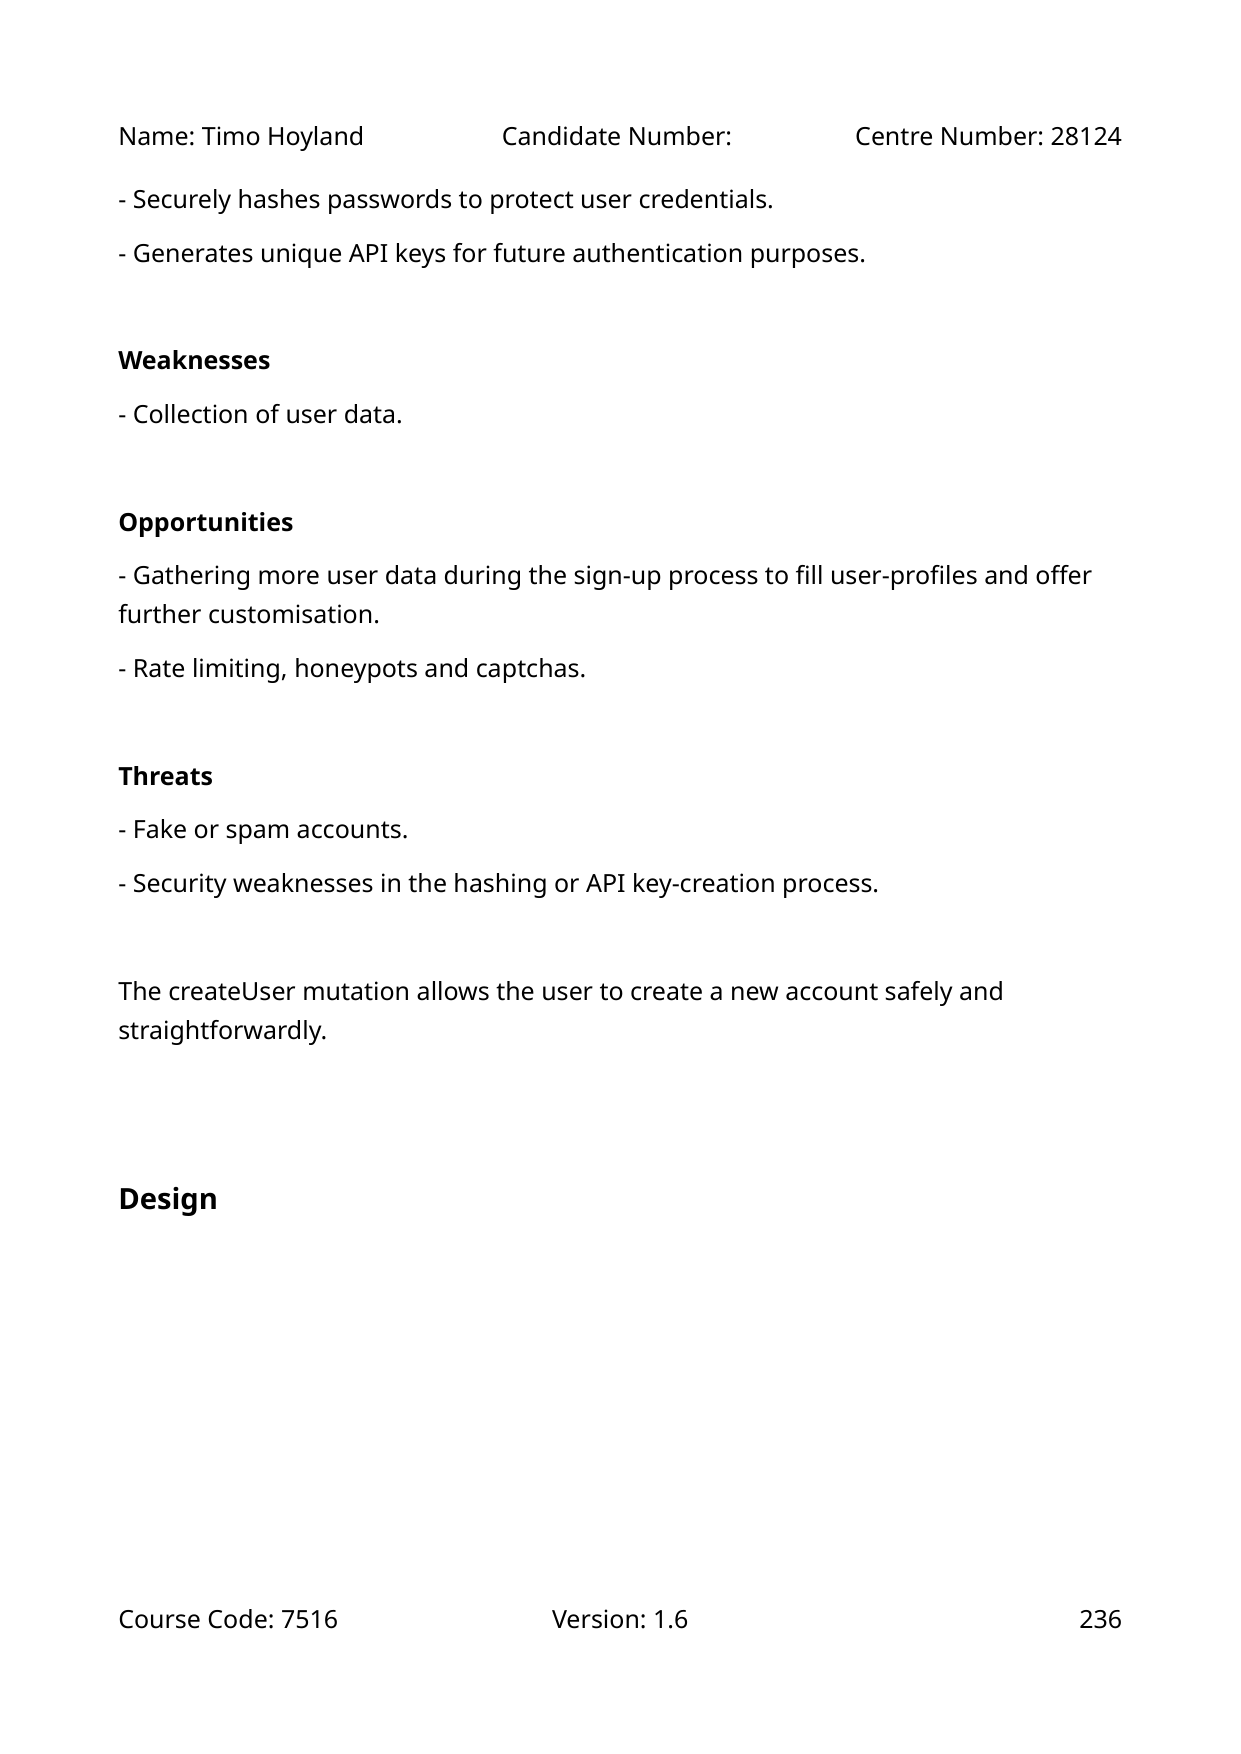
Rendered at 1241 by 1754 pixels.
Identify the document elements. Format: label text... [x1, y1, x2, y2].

text Opportunities [118, 504, 1122, 538]
text - Gathering more user data during the sign-up process to fill user-profiles and offer further customisation. [118, 558, 1122, 631]
text The createUser mutation allows the user to create a new account safely and straightforwardly. [118, 973, 1122, 1047]
text Weaknesses [118, 343, 1122, 377]
text Threats [118, 758, 1122, 792]
subtitle Design [118, 1178, 1122, 1218]
text - Generates unique API keys for future authentication purposes. [118, 235, 1122, 269]
text - Fake or spam accounts. [118, 812, 1122, 846]
text - Collection of user data. [118, 397, 1122, 431]
text - Rate limiting, honeypots and captchas. [118, 651, 1122, 685]
text - Security weaknesses in the hashing or API key-creation process. [118, 866, 1122, 900]
text - Securely hashes passwords to protect user credentials. [118, 182, 1122, 216]
